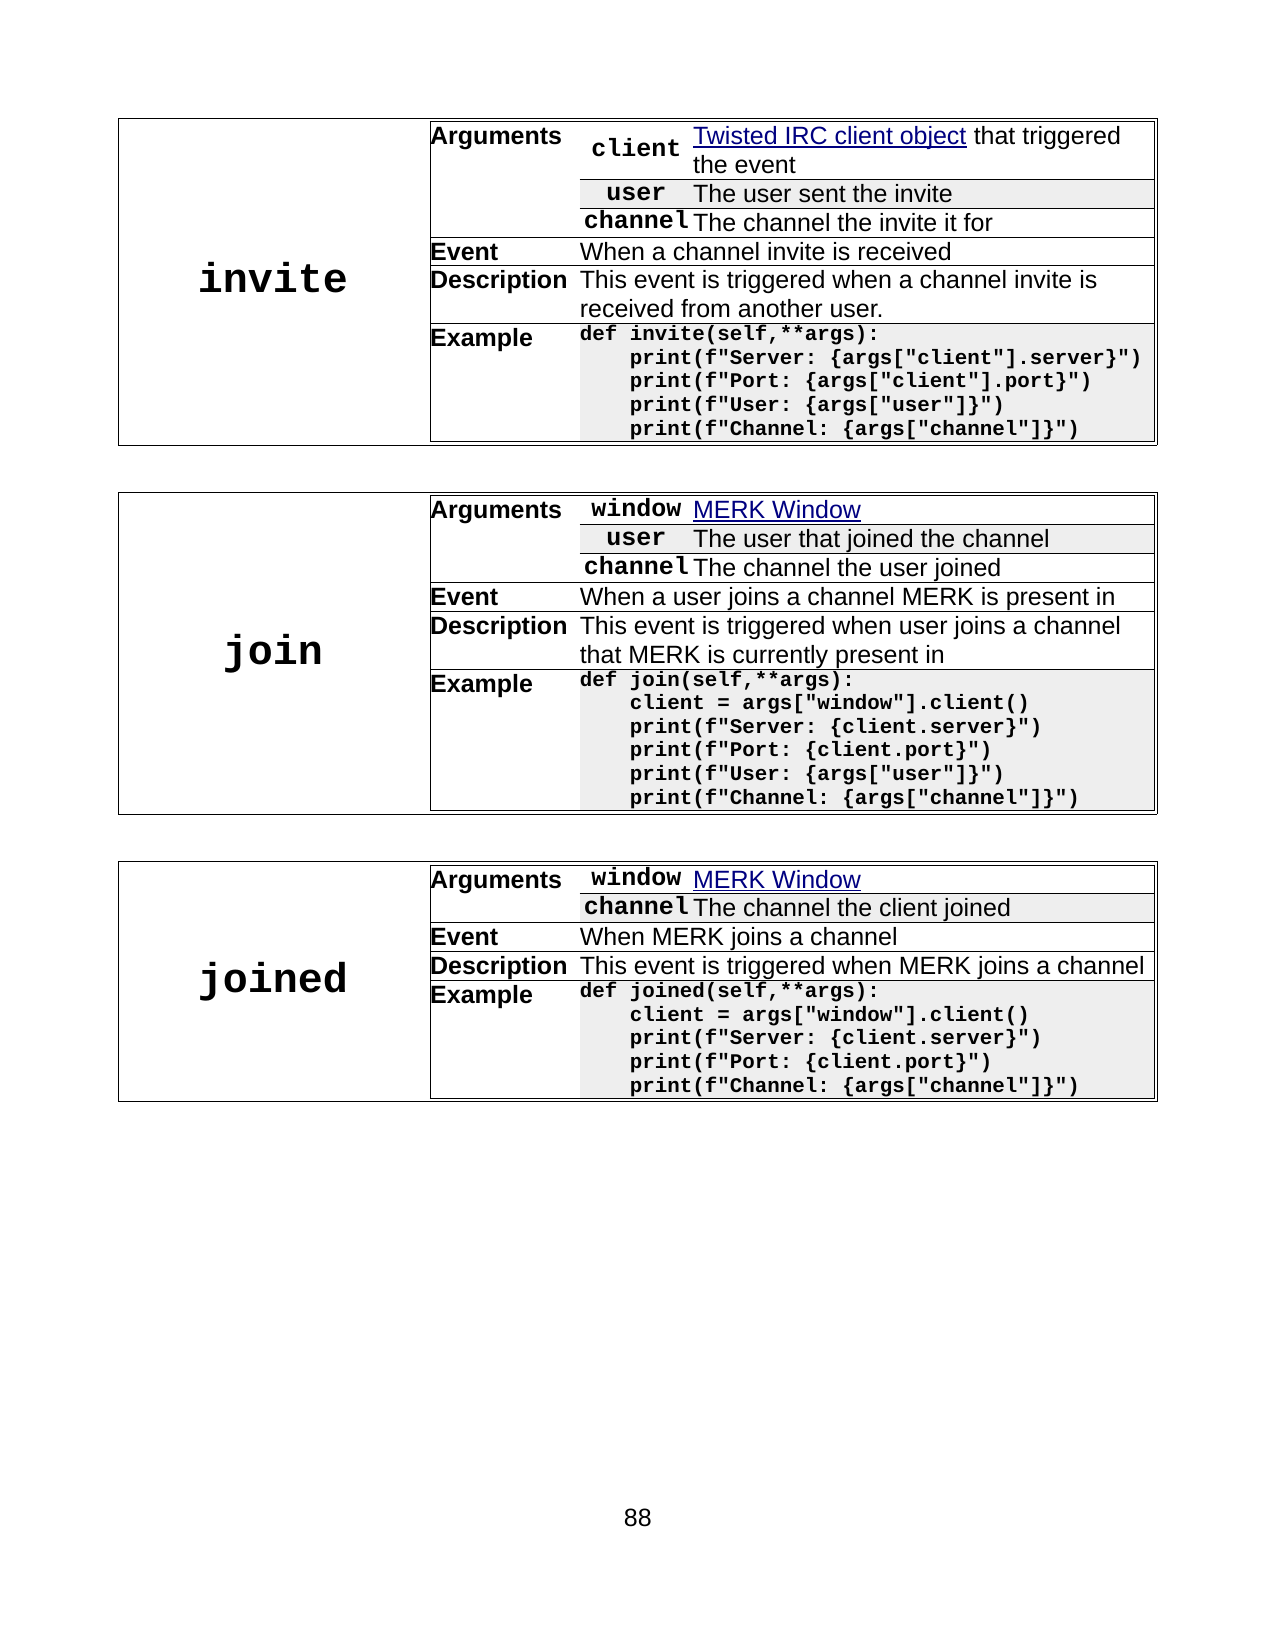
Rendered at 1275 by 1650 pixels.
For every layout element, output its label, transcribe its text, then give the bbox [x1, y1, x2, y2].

table_cell This event is triggered when user joins a channel that MERK is currently present in [580, 612, 1154, 668]
table_cell Event [431, 923, 579, 951]
table_cell Example [431, 324, 579, 441]
table_cell user [580, 180, 693, 208]
table_cell Event [431, 238, 579, 265]
table_cell Description [431, 266, 579, 323]
table_header Arguments [431, 122, 579, 237]
table_header Twisted IRC client object that triggered the event [693, 122, 1154, 179]
table_cell This event is triggered when a channel invite is received from another user. [580, 266, 1154, 323]
table_cell Description [431, 612, 579, 668]
table_header client [580, 122, 693, 179]
table_cell Description [431, 952, 579, 980]
table_cell The user sent the invite [693, 180, 1154, 208]
table_cell Event [431, 583, 579, 611]
table_header window [580, 866, 693, 893]
table_cell The channel the user joined [693, 554, 1154, 582]
table_cell def join(self,**args): client = args["window"].client() print(f"Server: {client.server}") print(f"Port: {client.port}") print(f"User: {args["user"]}") print(f"Channel: {args["channel"]}") [580, 670, 1154, 810]
table_cell When a user joins a channel MERK is present in [580, 583, 1154, 611]
table_header [427, 493, 1157, 814]
table_header join [119, 493, 427, 814]
table_cell Example [431, 981, 579, 1098]
table_header MERK Window [693, 496, 1154, 524]
table_cell When MERK joins a channel [580, 923, 1154, 951]
table_cell channel [580, 894, 693, 922]
table_header invite [119, 119, 427, 444]
table_header Arguments [431, 866, 579, 922]
table_cell def joined(self,**args): client = args["window"].client() print(f"Server: {client.server}") print(f"Port: {client.port}") print(f"Channel: {args["channel"]}") [580, 981, 1154, 1098]
table_header window [580, 496, 693, 524]
table_header [427, 119, 1157, 444]
table_cell When a channel invite is received [580, 238, 1154, 265]
table_cell The channel the invite it for [693, 209, 1154, 237]
table_header joined [119, 862, 427, 1101]
table_cell channel [580, 554, 693, 582]
table_header Arguments [431, 496, 579, 582]
table_cell The channel the client joined [693, 894, 1154, 922]
table_header [427, 862, 1157, 1101]
table_cell channel [580, 209, 693, 237]
table_cell The user that joined the channel [693, 525, 1154, 553]
table_cell Example [431, 670, 579, 810]
table_header MERK Window [693, 866, 1154, 893]
table_cell This event is triggered when MERK joins a channel [580, 952, 1154, 980]
table_cell user [580, 525, 693, 553]
table_cell def invite(self,**args): print(f"Server: {args["client"].server}") print(f"Port: {args["client"].port}") print(f"User: {args["user"]}") print(f"Channel: {args["channel"]}") [580, 324, 1154, 441]
